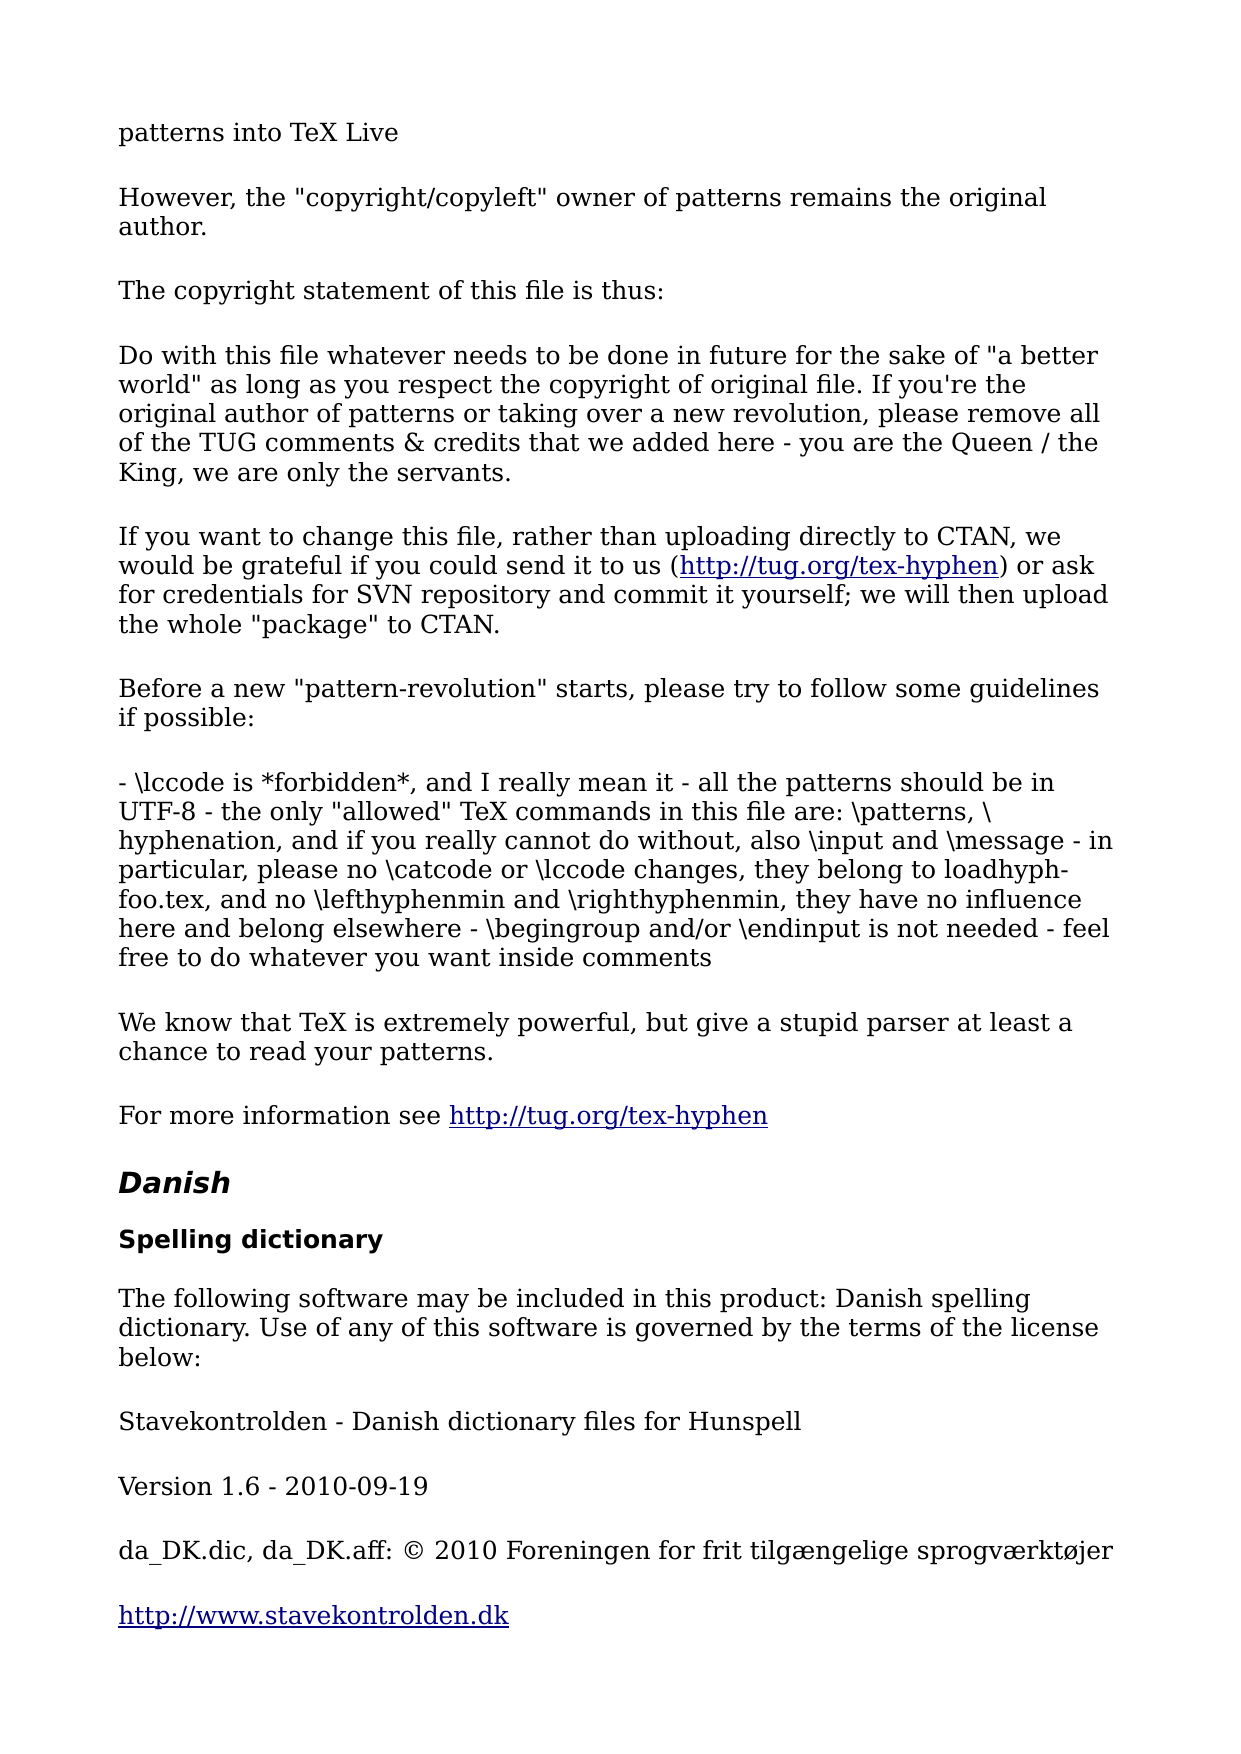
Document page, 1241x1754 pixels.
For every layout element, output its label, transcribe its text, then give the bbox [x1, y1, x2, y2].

text patterns into TeX Live [118, 118, 1122, 147]
text The copyright statement of this file is thus: [118, 276, 1122, 306]
text - \lccode is *forbidden*, and I really mean it - all the patterns should be in UTF-8 - the only "allowed" TeX commands in this file are: \patterns, \hyphenation, and if you really cannot do without, also \input and \message - in particular, please no \catcode or \lccode changes, they belong to loadhyph-foo.tex, and no \lefthyphenmin and \righthyphenmin, they have no influence here and belong elsewhere - \begingroup and/or \endinput is not needed - feel free to do whatever you want inside comments [118, 768, 1122, 972]
text Stavekontrolden - Danish dictionary files for Hunspell [118, 1407, 1122, 1436]
text Before a new "pattern-revolution" starts, please try to follow some guidelines if possible: [118, 674, 1122, 733]
text We know that TeX is extremely powerful, but give a stupid parser at least a chance to read your patterns. [118, 1008, 1122, 1066]
text If you want to change this file, rather than uploading directly to CTAN, we would be grateful if you could send it to us (http://tug.org/tex-hyphen) or ask for credentials for SVN repository and commit it yourself; we will then upload the whole "package" to CTAN. [118, 522, 1122, 639]
subtitle Danish [118, 1166, 1122, 1200]
text However, the "copyright/copyleft" owner of patterns remains the original author. [118, 183, 1122, 241]
text Do with this file whatever needs to be done in future for the sake of "a better world" as long as you respect the copyright of original file. If you're the original author of patterns or taking over a new revolution, please remove all of the TUG comments & credits that we added here - you are the Queen / the King, we are only the servants. [118, 341, 1122, 487]
subtitle Spelling dictionary [118, 1225, 1122, 1254]
text da_DK.dic, da_DK.aff: © 2010 Foreningen for frit tilgængelige sprogværktøjer [118, 1536, 1122, 1566]
text For more information see http://tug.org/tex-hyphen [118, 1101, 1122, 1131]
text The following software may be included in this product: Danish spelling dictionary. Use of any of this software is governed by the terms of the license below: [118, 1284, 1122, 1372]
text http://www.stavekontrolden.dk [118, 1601, 1122, 1630]
text Version 1.6 - 2010-09-19 [118, 1472, 1122, 1501]
